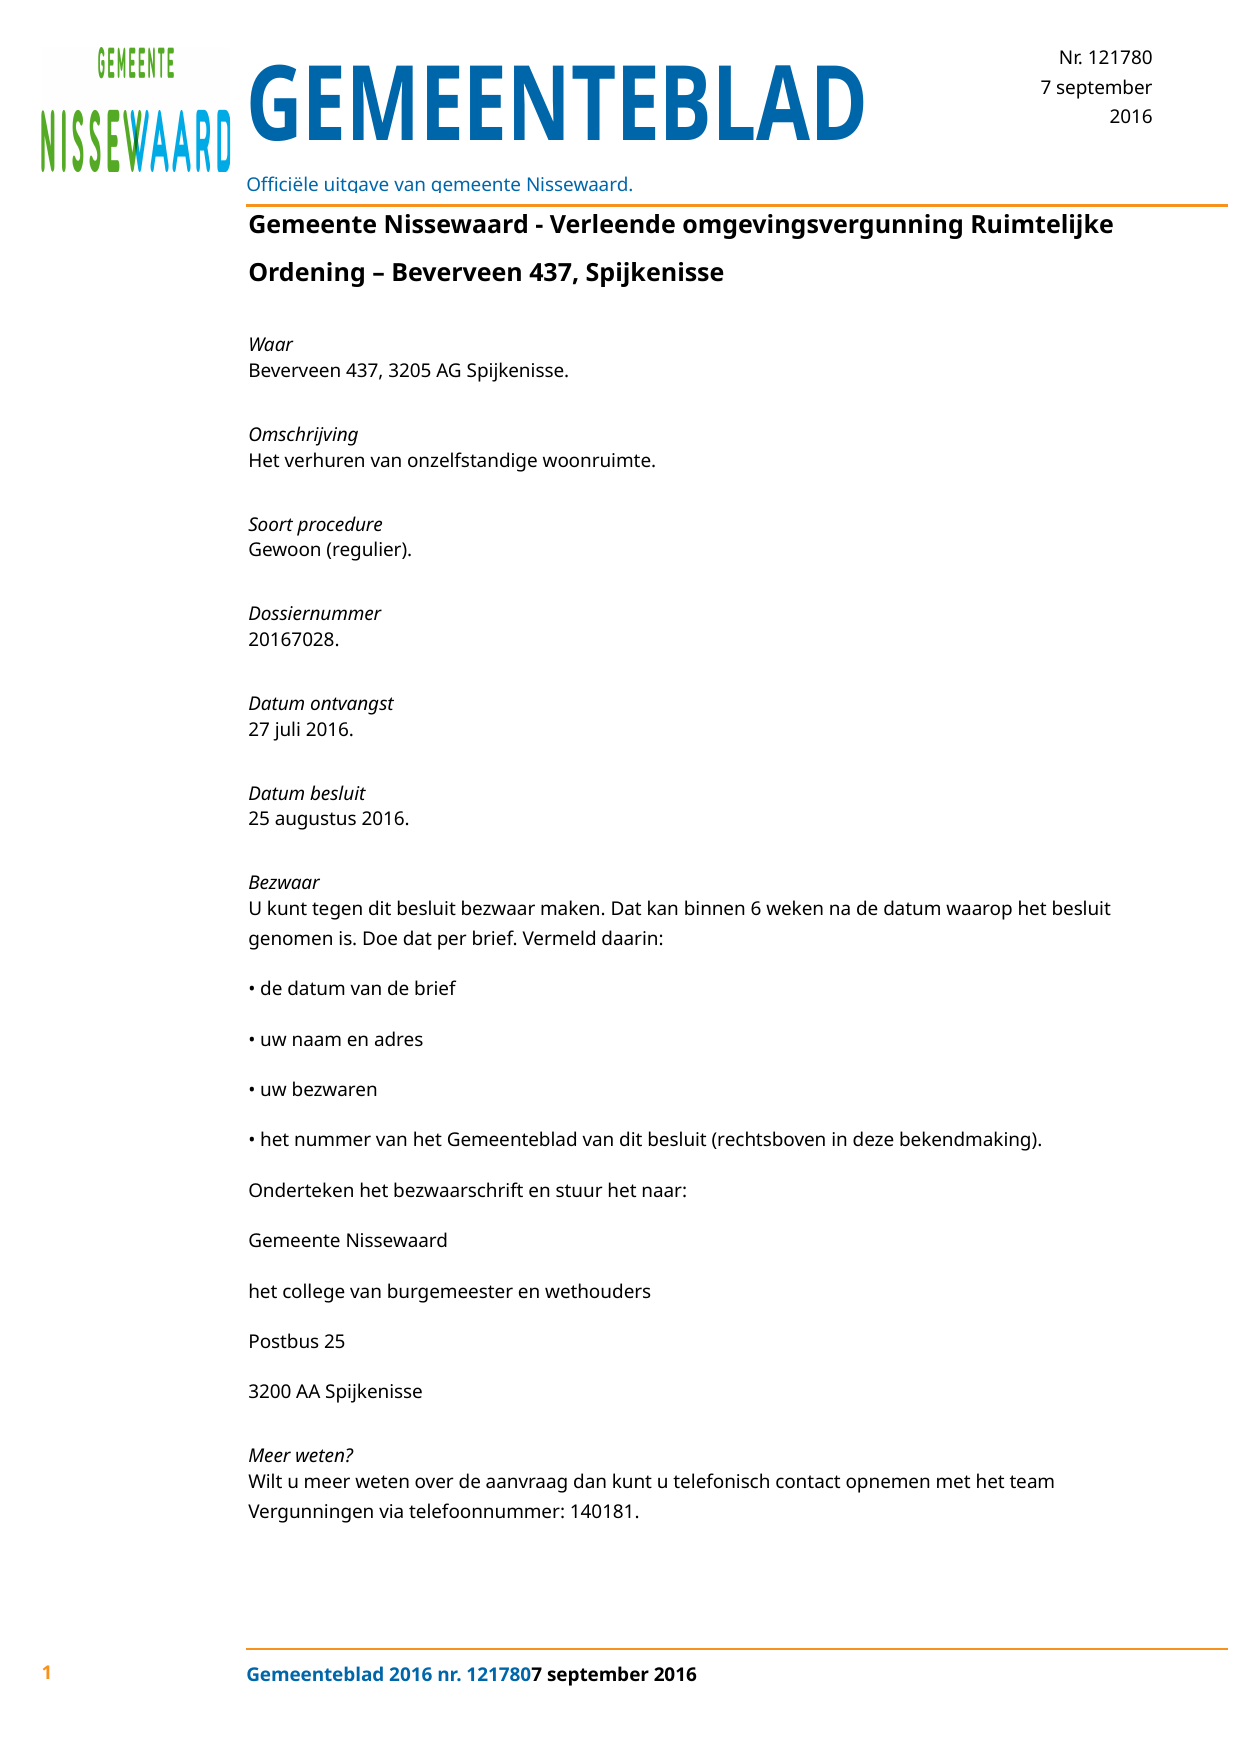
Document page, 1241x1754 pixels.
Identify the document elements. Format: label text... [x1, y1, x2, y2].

text Omschrijving [248, 421, 1152, 447]
text Bezwaar [248, 869, 1152, 895]
text Datum ontvangst [248, 690, 1152, 716]
text Gemeente Nissewaard - Verleende omgevingsvergunning Ruimtelijke Ordening – Beverveen 437, Spijkenisse [248, 207, 1152, 288]
text 20167028. [248, 626, 1152, 652]
text • uw bezwaren [248, 1076, 1152, 1102]
picture [41, 47, 231, 172]
text Onderteken het bezwaarschrift en stuur het naar: [248, 1177, 1152, 1203]
text Gemeente Nissewaard [248, 1227, 1152, 1253]
text het college van burgemeester en wethouders [248, 1278, 1152, 1303]
text Soort procedure [248, 511, 1152, 537]
text Wilt u meer weten over de aanvraag dan kunt u telefonisch contact opnemen met het team Vergunningen via telefoonnummer: 140181. [248, 1468, 1152, 1524]
text 3200 AA Spijkenisse [248, 1379, 1152, 1404]
text Het verhuren van onzelfstandige woonruimte. [248, 447, 1152, 473]
picture [176, 157, 187, 172]
text Beverveen 437, 3205 AG Spijkenisse. [248, 357, 1152, 383]
text Dossiernummer [248, 601, 1152, 626]
picture [222, 122, 227, 160]
text • uw naam en adres [248, 1026, 1152, 1051]
picture [200, 151, 206, 172]
text Gewoon (regulier). [248, 537, 1152, 562]
text U kunt tegen dit besluit bezwaar maken. Dat kan binnen 6 weken na de datum waarop het besluit genomen is. Doe dat per brief. Vermeld daarin: [248, 895, 1152, 951]
picture [201, 122, 206, 138]
text Datum besluit [248, 780, 1152, 806]
text 27 juli 2016. [248, 716, 1152, 742]
text Meer weten? [248, 1443, 1152, 1468]
text Postbus 25 [248, 1328, 1152, 1354]
text Waar [248, 331, 1152, 357]
picture [154, 157, 165, 172]
text • het nummer van het Gemeenteblad van dit besluit (rechtsboven in deze bekendmaking). [248, 1127, 1152, 1152]
text • de datum van de brief [248, 975, 1152, 1001]
text 25 augustus 2016. [248, 806, 1152, 831]
